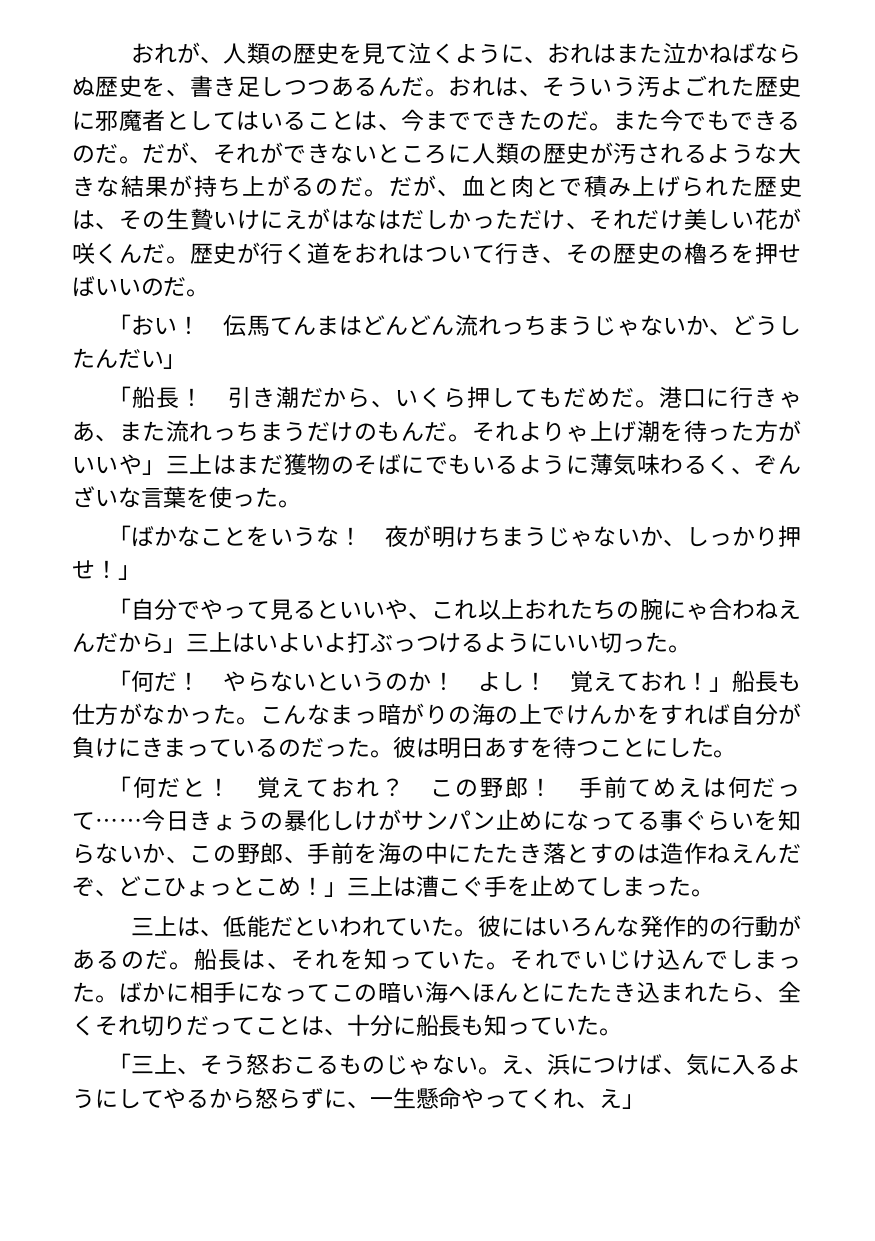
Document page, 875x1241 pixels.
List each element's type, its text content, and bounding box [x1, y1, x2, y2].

text 「三上、そう怒おこるものじゃない。え、浜につけば、気に入るようにしてやるから怒らずに、一生懸命やってくれ、え」 [72, 1047, 802, 1114]
text 「船長！ 引き潮だから、いくら押してもだめだ。港口に行きゃあ、また流れっちまうだけのもんだ。それよりゃ上げ潮を待った方がいいや」三上はまだ獲物のそばにでもいるように薄気味わるく、ぞんざいな言葉を使った。 [72, 380, 802, 513]
text 「自分でやって見るといいや、これ以上おれたちの腕にゃ合わねえんだから」三上はいよいよ打ぶっつけるようにいい切った。 [72, 591, 802, 658]
text 「何だと！ 覚えておれ？ この野郎！ 手前てめえは何だって……今日きょうの暴化しけがサンパン止めになってる事ぐらいを知らないか、この野郎、手前を海の中にたたき落とすのは造作ねえんだぞ、どこひょっとこめ！」三上は漕こぐ手を止めてしまった。 [72, 769, 802, 902]
text 「ばかなことをいうな！ 夜が明けちまうじゃないか、しっかり押せ！」 [72, 519, 802, 586]
text 「何だ！ やらないというのか！ よし！ 覚えておれ！」船長も仕方がなかった。こんなまっ暗がりの海の上でけんかをすれば自分が負けにきまっているのだった。彼は明日あすを待つことにした。 [72, 664, 802, 763]
text 「おい！ 伝馬てんまはどんどん流れっちまうじゃないか、どうしたんだい」 [72, 308, 802, 374]
text 三上は、低能だといわれていた。彼にはいろんな発作的の行動があるのだ。船長は、それを知っていた。それでいじけ込んでしまった。ばかに相手になってこの暗い海へほんとにたたき込まれたら、全くそれ切りだってことは、十分に船長も知っていた。 [72, 908, 802, 1041]
text おれが、人類の歴史を見て泣くように、おれはまた泣かねばならぬ歴史を、書き足しつつあるんだ。おれは、そういう汚よごれた歴史に邪魔者としてはいることは、今までできたのだ。また今でもできるのだ。だが、それができないところに人類の歴史が汚されるような大きな結果が持ち上がるのだ。だが、血と肉とで積み上げられた歴史は、その生贄いけにえがはなはだしかっただけ、それだけ美しい花が咲くんだ。歴史が行く道をおれはついて行き、その歴史の櫓ろを押せばいいのだ。 [72, 36, 802, 302]
